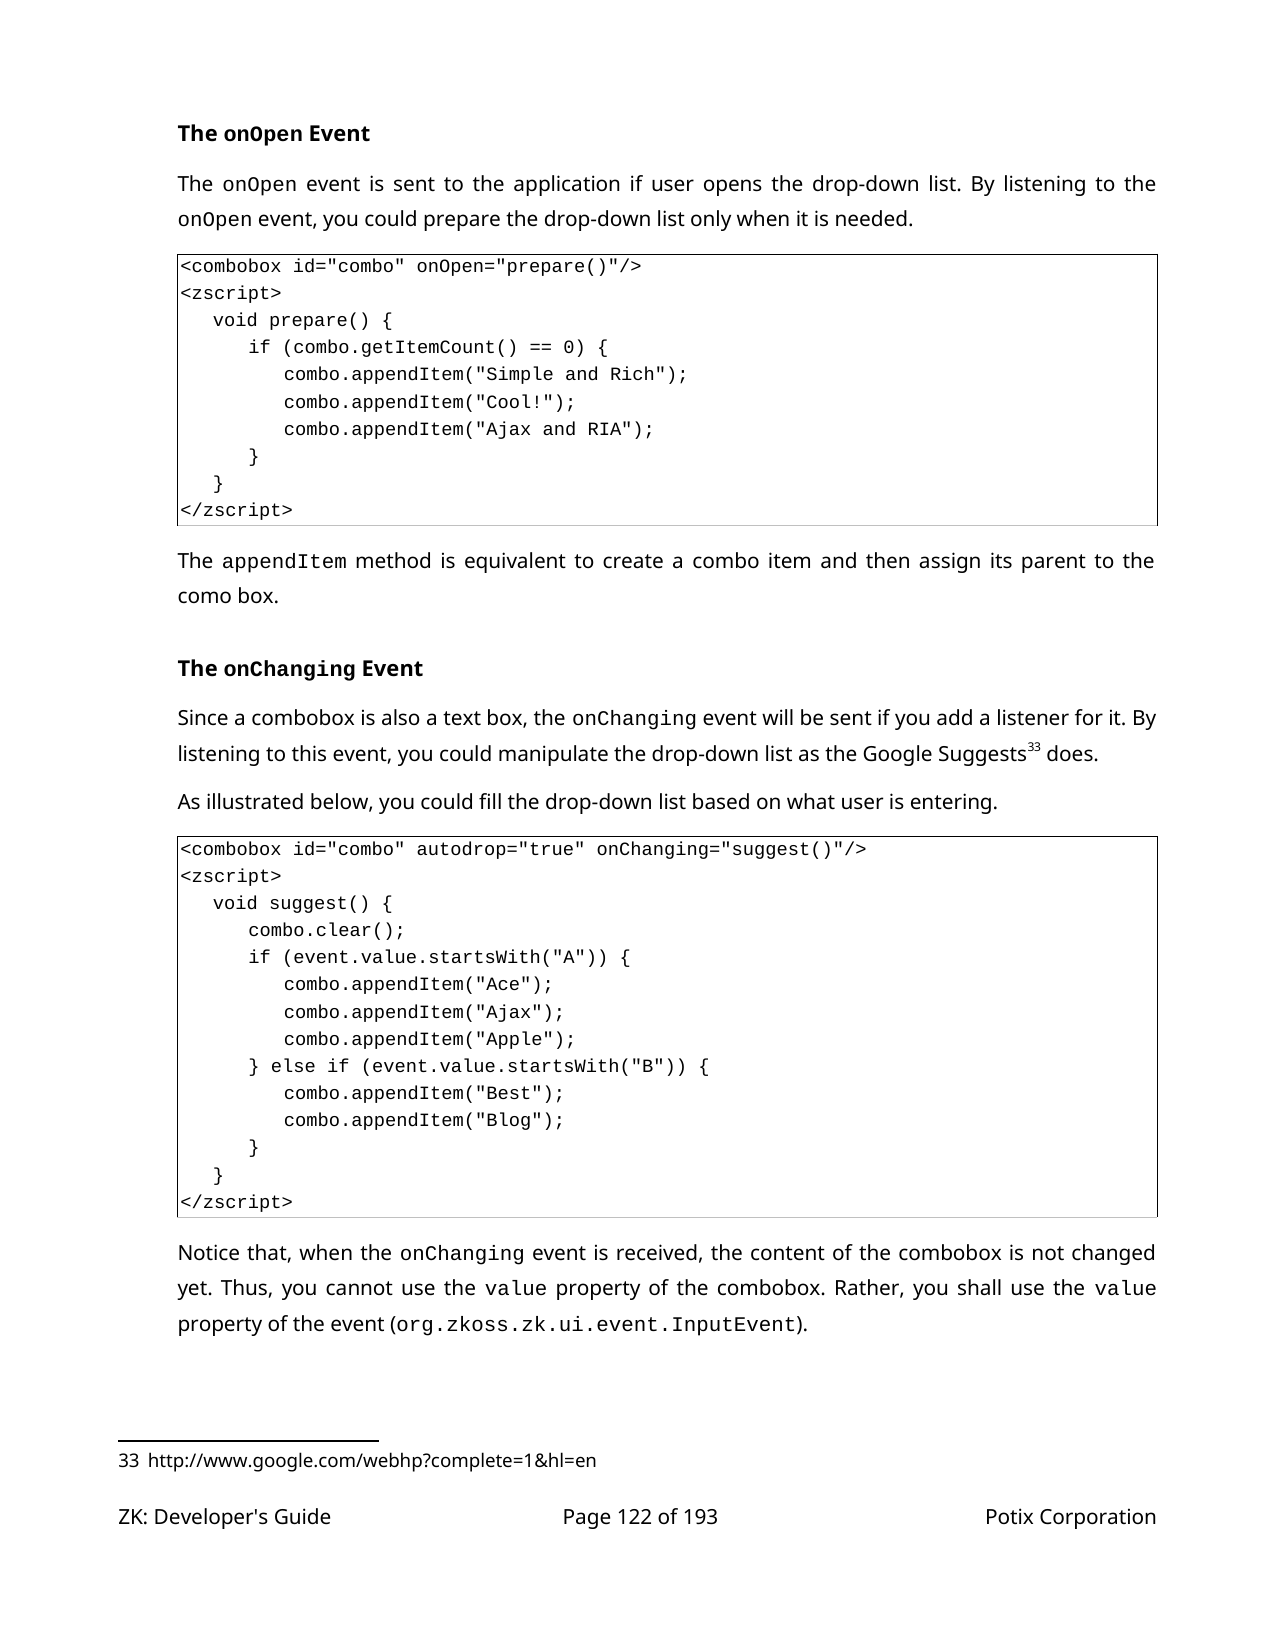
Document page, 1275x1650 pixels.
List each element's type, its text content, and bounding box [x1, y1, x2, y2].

text </zscript> [178, 498, 1157, 525]
text Since a combobox is also a text box, the onChanging event will be sent if you add a listener for it. By listening to this event, you could manipulate the drop-down list as the Google Suggests does. [177, 703, 1157, 767]
text The appendItem method is equivalent to create a combo item and then assign its parent to the como box. [177, 546, 1157, 610]
text combo.appendItem("Simple and Rich"); [178, 362, 1157, 387]
text <zscript> [178, 863, 1157, 888]
text combo.appendItem("Cool!"); [178, 389, 1157, 414]
text combo.appendItem("Blog"); [178, 1108, 1157, 1132]
text if (event.value.startsWith("A")) { [178, 945, 1157, 969]
text } else if (event.value.startsWith("B")) { [178, 1054, 1157, 1078]
subtitle The onChanging Event [177, 652, 1157, 682]
text combo.appendItem("Ajax and RIA"); [178, 417, 1157, 441]
text <zscript> [178, 281, 1157, 305]
subtitle The onOpen Event [177, 118, 1157, 148]
text </zscript> [178, 1190, 1157, 1217]
text void suggest() { [178, 891, 1157, 915]
text } [178, 1135, 1157, 1160]
text <combobox id="combo" onOpen="prepare()"/> [178, 255, 1157, 278]
text combo.appendItem("Best"); [178, 1081, 1157, 1105]
text combo.clear(); [178, 918, 1157, 942]
text void prepare() { [178, 308, 1157, 332]
text Notice that, when the onChanging event is received, the content of the combobox is not changed yet. Thus, you cannot use the value property of the combobox. Rather, you shall use the value property of the event (org.zkoss.zk.ui.event.InputEvent). [177, 1238, 1157, 1337]
text } [178, 444, 1157, 468]
text } [178, 471, 1157, 495]
text } [178, 1163, 1157, 1187]
text if (combo.getItemCount() == 0) { [178, 335, 1157, 359]
text <combobox id="combo" autodrop="true" onChanging="suggest()"/> [178, 837, 1157, 861]
text combo.appendItem("Ajax"); [178, 999, 1157, 1024]
text As illustrated below, you could fill the drop-down list based on what user is entering. [177, 787, 1157, 816]
text combo.appendItem("Ace"); [178, 972, 1157, 997]
text combo.appendItem("Apple"); [178, 1027, 1157, 1051]
text http://www.google.com/webhp?complete=1&hl=en [118, 1447, 1157, 1473]
text The onOpen event is sent to the application if user opens the drop-down list. By listening to the onOpen event, you could prepare the drop-down list only when it is needed. [177, 169, 1157, 233]
